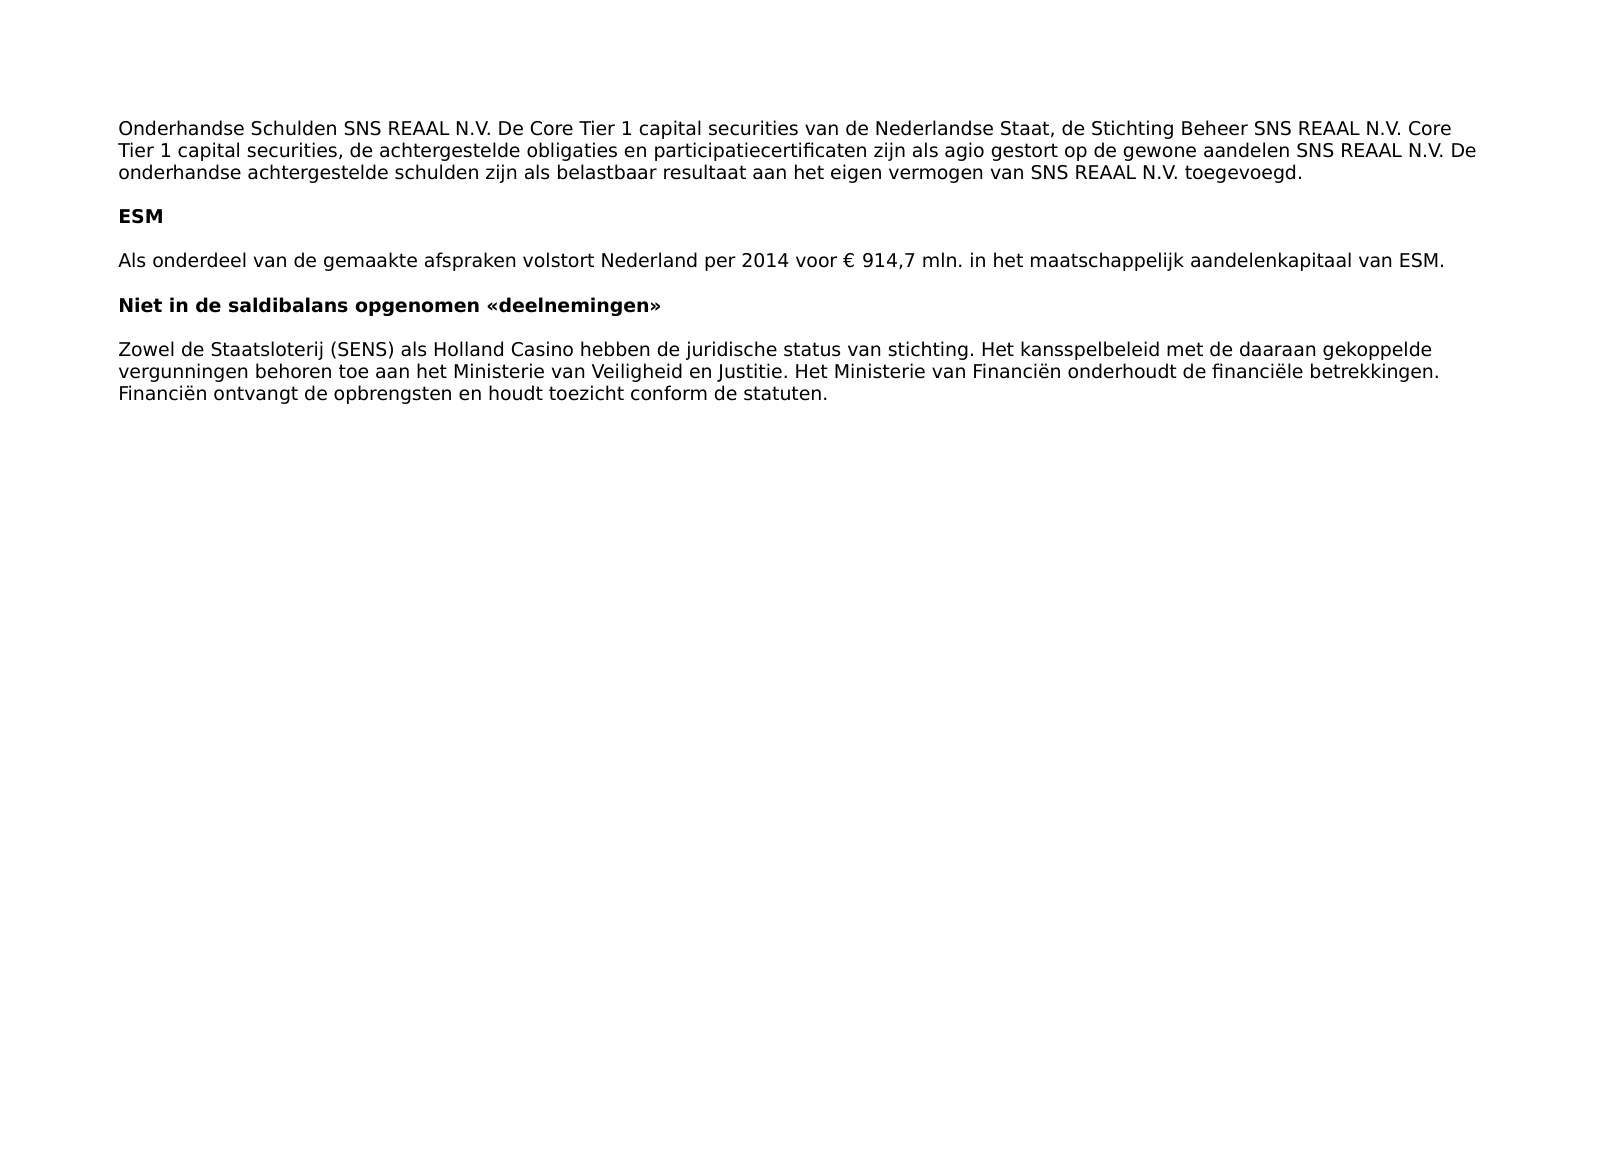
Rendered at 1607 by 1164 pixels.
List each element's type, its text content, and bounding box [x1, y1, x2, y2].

subtitle Niet in de saldibalans opgenomen «deelnemingen» [118, 294, 1488, 317]
text Zowel de Staatsloterij (SENS) als Holland Casino hebben de juridische status van stichting. Het kansspelbeleid met de daaraan gekoppelde vergunningen behoren toe aan het Ministerie van Veiligheid en Justitie. Het Ministerie van Financiën onderhoudt de financiële betrekkingen. Financiën ontvangt de opbrengsten en houdt toezicht conform de statuten. [118, 339, 1488, 405]
subtitle ESM [118, 206, 1488, 228]
text Onderhandse Schulden SNS REAAL N.V. De Core Tier 1 capital securities van de Nederlandse Staat, de Stichting Beheer SNS REAAL N.V. Core Tier 1 capital securities, de achtergestelde obligaties en participatiecertificaten zijn als agio gestort op de gewone aandelen SNS REAAL N.V. De onderhandse achtergestelde schulden zijn als belastbaar resultaat aan het eigen vermogen van SNS REAAL N.V. toegevoegd. [118, 118, 1488, 184]
text Als onderdeel van de gemaakte afspraken volstort Nederland per 2014 voor € 914,7 mln. in het maatschappelijk aandelenkapitaal van ESM. [118, 250, 1488, 272]
